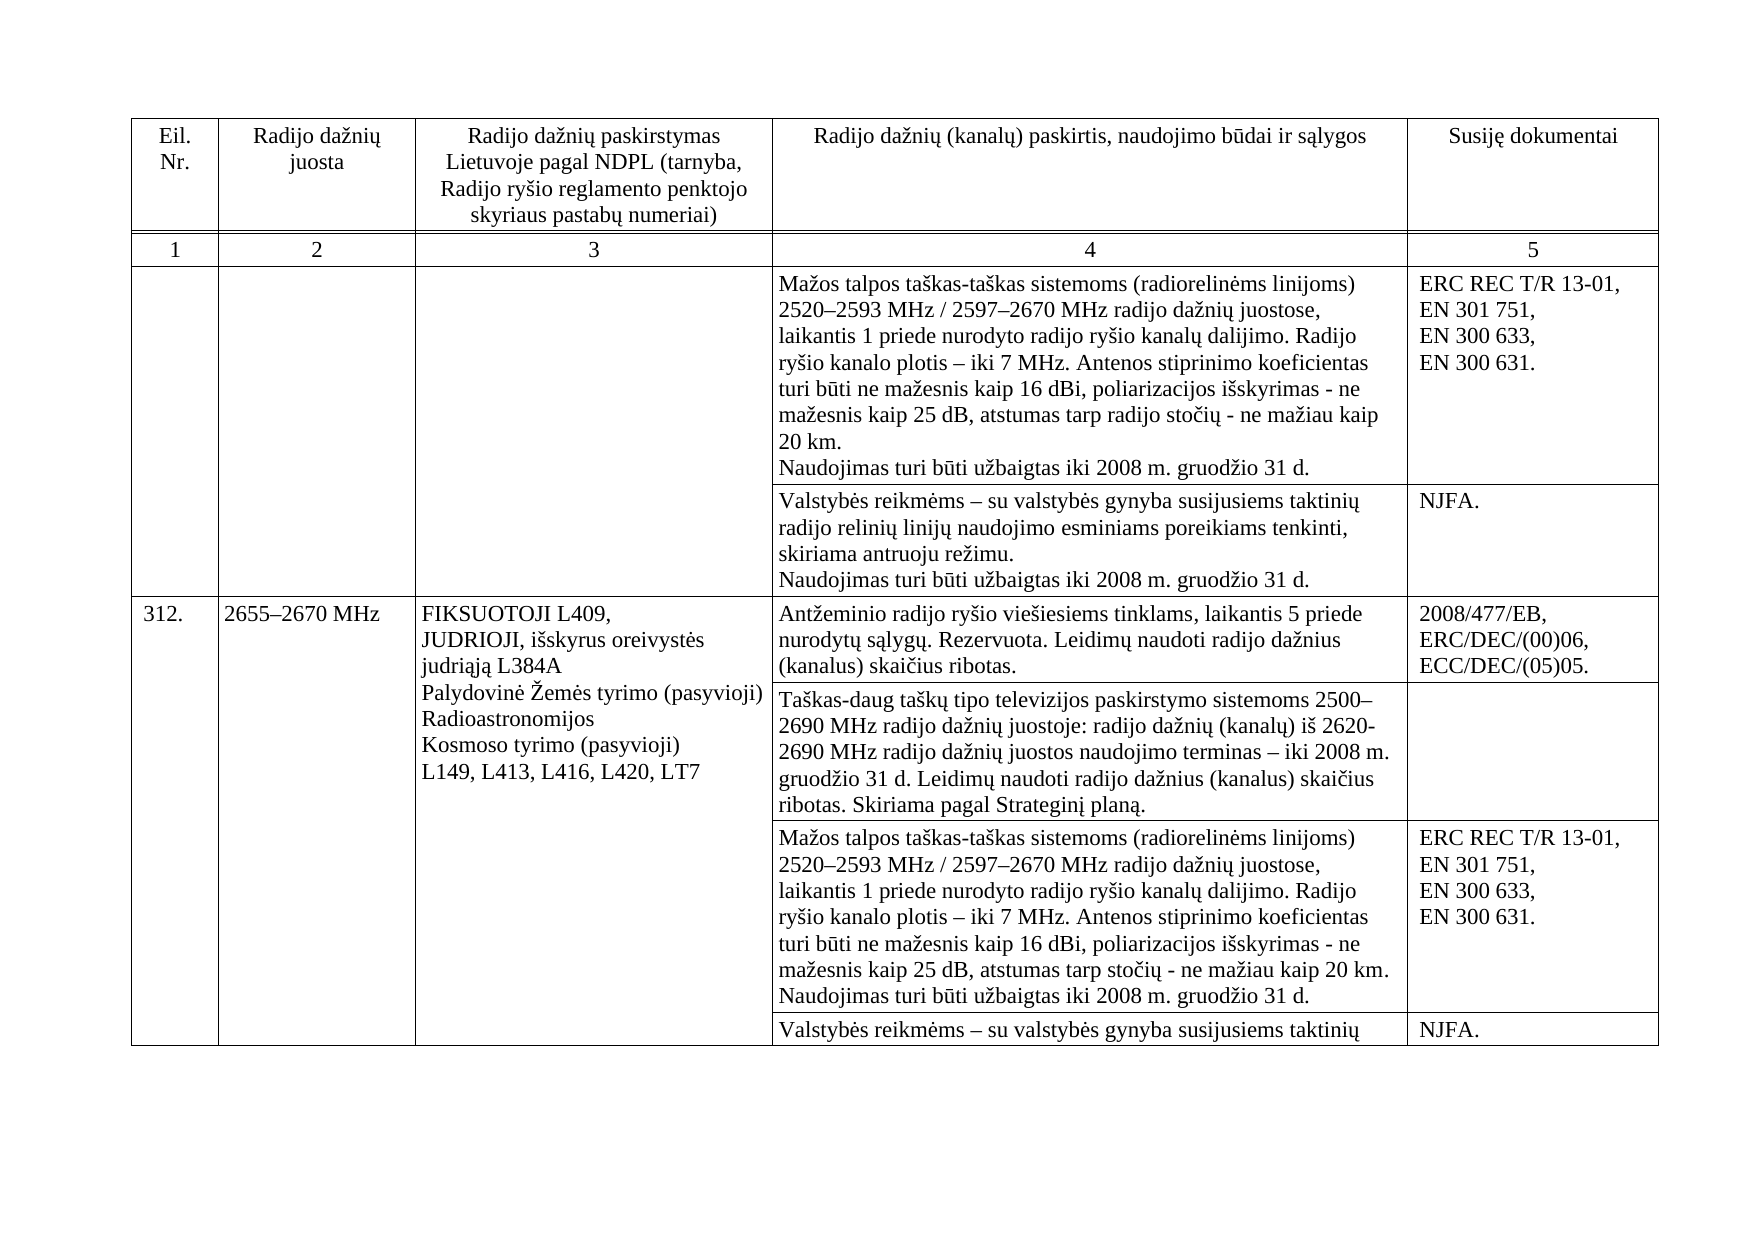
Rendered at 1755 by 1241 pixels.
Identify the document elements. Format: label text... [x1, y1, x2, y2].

table_cell FIKSUOTOJI L409, JUDRIOJI, išskyrus oreivystės judriąją L384A Palydovinė Žemės tyrimo (pasyvioji) Radioastronomijos Kosmoso tyrimo (pasyvioji) L149, L413, L416, L420, LT7 [416, 597, 772, 1045]
table_cell [1408, 683, 1658, 820]
table_cell 2 [219, 234, 415, 266]
table_cell ERC REC T/R 13-01, EN 301 751, EN 300 633, EN 300 631. [1408, 267, 1658, 483]
table_cell NJFA. [1408, 485, 1658, 596]
table_cell NJFA. [1408, 1013, 1658, 1045]
table_cell [132, 267, 218, 596]
table_cell 4 [773, 234, 1407, 266]
table_header Radijo dažnių paskirstymas Lietuvoje pagal NDPL (tarnyba, Radijo ryšio reglamento penktojo skyriaus pastabų numeriai) [416, 119, 772, 230]
table_header Susiję dokumentai [1408, 119, 1658, 230]
table_cell 2655–2670 MHz [219, 597, 415, 1045]
table_header Radijo dažnių juosta [219, 119, 415, 230]
table_cell Mažos talpos taškas-taškas sistemoms (radiorelinėms linijoms) 2520–2593 MHz / 2597–2670 MHz radijo dažnių juostose, laikantis 1 priede nurodyto radijo ryšio kanalų dalijimo. Radijo ryšio kanalo plotis – iki 7 MHz. Antenos stiprinimo koeficientas turi būti ne mažesnis kaip 16 dBi, poliarizacijos išskyrimas - ne mažesnis kaip 25 dB, atstumas tarp stočių - ne mažiau kaip 20 km. Naudojimas turi būti užbaigtas iki 2008 m. gruodžio 31 d. [773, 821, 1407, 1012]
table_cell 3 [416, 234, 772, 266]
table_cell 312. [132, 597, 218, 1045]
table_header Radijo dažnių (kanalų) paskirtis, naudojimo būdai ir sąlygos [773, 119, 1407, 230]
table_cell Valstybės reikmėms – su valstybės gynyba susijusiems taktinių [773, 1013, 1407, 1045]
table_cell Mažos talpos taškas-taškas sistemoms (radiorelinėms linijoms) 2520–2593 MHz / 2597–2670 MHz radijo dažnių juostose, laikantis 1 priede nurodyto radijo ryšio kanalų dalijimo. Radijo ryšio kanalo plotis – iki 7 MHz. Antenos stiprinimo koeficientas turi būti ne mažesnis kaip 16 dBi, poliarizacijos išskyrimas - ne mažesnis kaip 25 dB, atstumas tarp radijo stočių - ne mažiau kaip 20 km. Naudojimas turi būti užbaigtas iki 2008 m. gruodžio 31 d. [773, 267, 1407, 483]
table_cell 1 [132, 234, 218, 266]
table_cell Taškas-daug taškų tipo televizijos paskirstymo sistemoms 2500–2690 MHz radijo dažnių juostoje: radijo dažnių (kanalų) iš 2620-2690 MHz radijo dažnių juostos naudojimo terminas – iki 2008 m. gruodžio 31 d. Leidimų naudoti radijo dažnius (kanalus) skaičius ribotas. Skiriama pagal Strateginį planą. [773, 683, 1407, 820]
table_cell Valstybės reikmėms – su valstybės gynyba susijusiems taktinių radijo relinių linijų naudojimo esminiams poreikiams tenkinti, skiriama antruoju režimu. Naudojimas turi būti užbaigtas iki 2008 m. gruodžio 31 d. [773, 485, 1407, 596]
table_cell [416, 267, 772, 596]
table_cell ERC REC T/R 13-01, EN 301 751, EN 300 633, EN 300 631. [1408, 821, 1658, 1012]
table_cell 2008/477/EB, ERC/DEC/(00)06, ECC/DEC/(05)05. [1408, 597, 1658, 682]
table_cell [219, 267, 415, 596]
table_header Eil. Nr. [132, 119, 218, 230]
table_cell 5 [1408, 234, 1658, 266]
table_cell Antžeminio radijo ryšio viešiesiems tinklams, laikantis 5 priede nurodytų sąlygų. Rezervuota. Leidimų naudoti radijo dažnius (kanalus) skaičius ribotas. [773, 597, 1407, 682]
